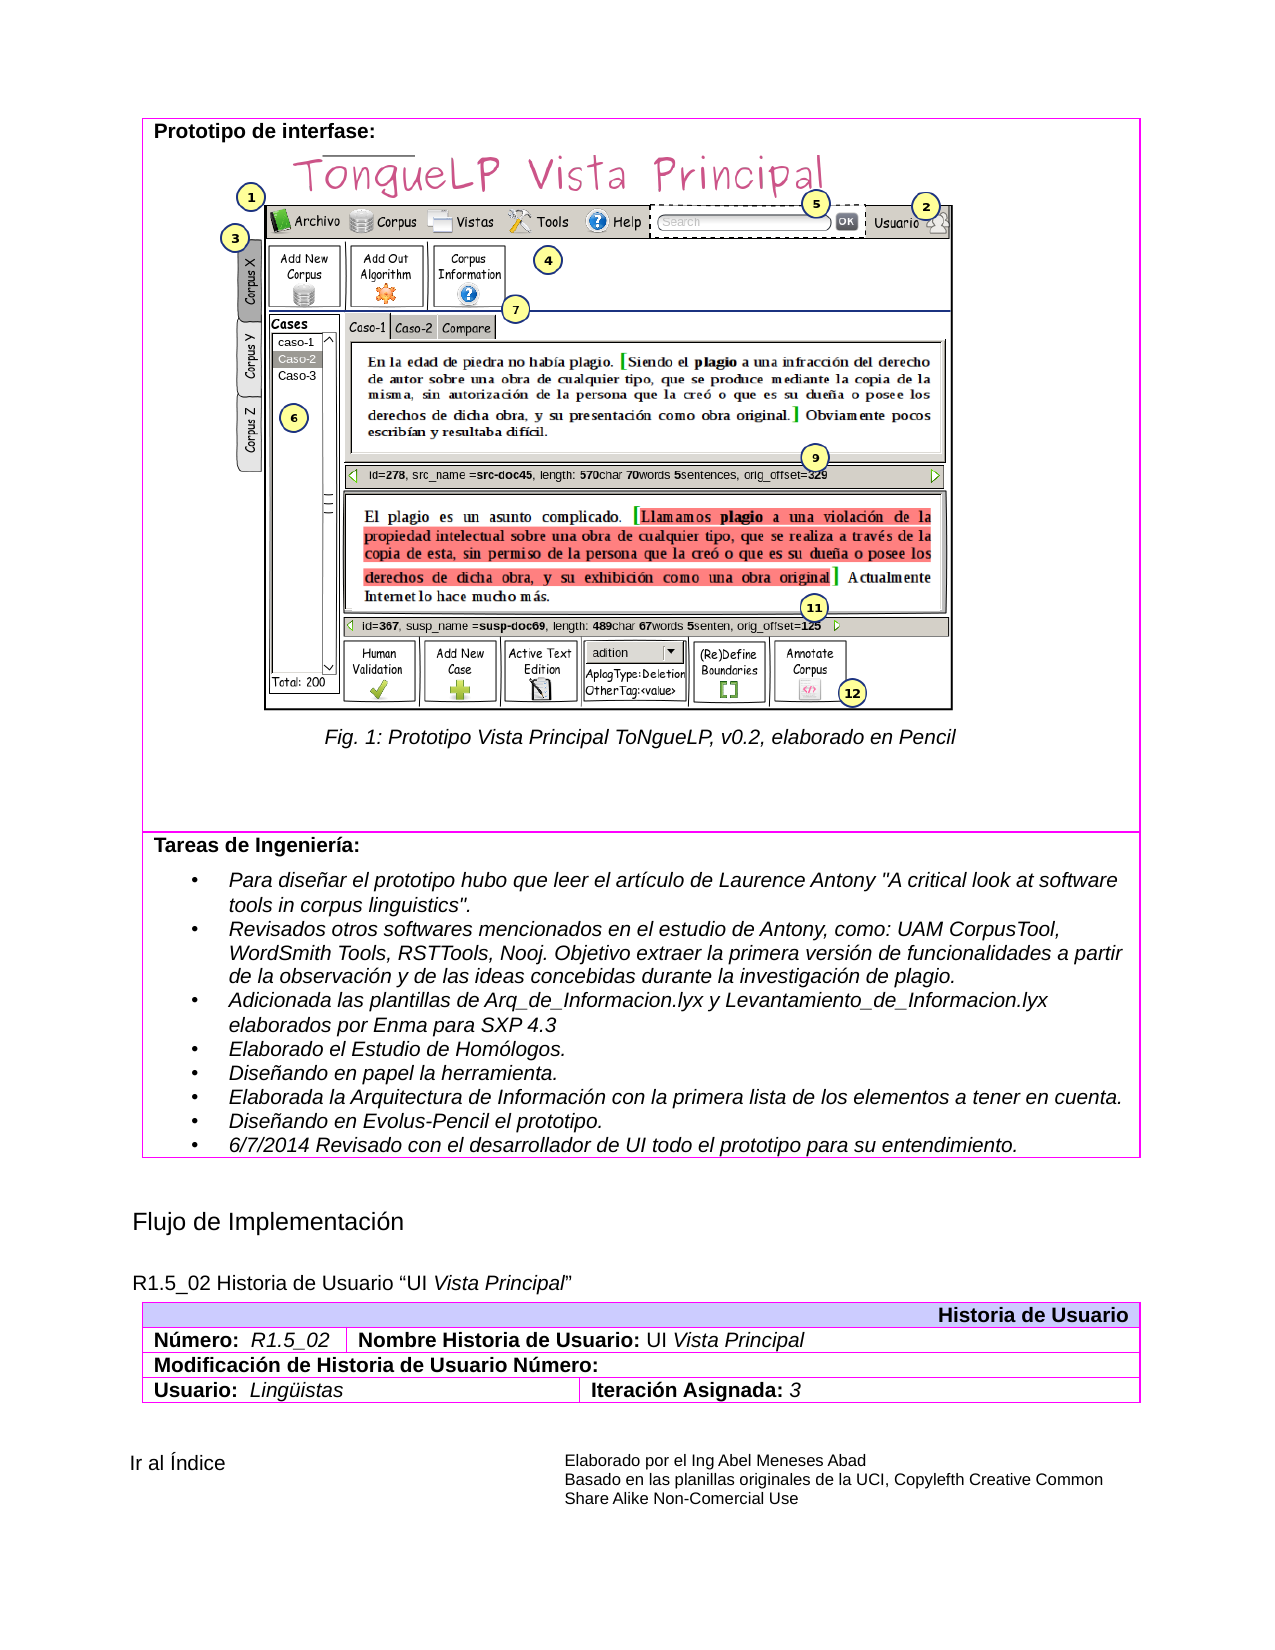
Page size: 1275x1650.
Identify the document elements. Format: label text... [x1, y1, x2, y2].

table_cell Usuario: Lingüistas [143, 1378, 579, 1402]
subtitle Flujo de Implementación [118, 1207, 1157, 1235]
table_cell Número: R1.5_02 [143, 1328, 346, 1352]
table_cell [143, 803, 1139, 831]
table_header Historia de Usuario [143, 1303, 1139, 1327]
table_cell Modificación de Historia de Usuario Número: [143, 1353, 1139, 1377]
table_cell Iteración Asignada: 3 [580, 1378, 1139, 1402]
table_cell Prototipo de interfase: [143, 119, 1139, 802]
table_cell Tareas de Ingeniería: Para diseñar el prototipo hubo que leer el artículo de Laurence Antony "A critical look at software tools in corpus linguistics". Revisados otros softwares mencionados en el estudio de Antony, como: UAM CorpusTool, WordSmith Tools, RSTTools, Nooj. Objetivo extraer la primera versión de funcionalidades a partir de la observación y de las ideas concebidas durante la investigación de plagio. Adicionada las plantillas de Arq_de_Informacion.lyx y Levantamiento_de_Informacion.lyx elaborados por Enma para SXP 4.3 Elaborado el Estudio de Homólogos. Diseñando en papel la herramienta. Elaborada la Arquitectura de Información con la primera lista de los elementos a tener en cuenta. Diseñando en Evolus-Pencil el prototipo. 6/7/2014 Revisado con el desarrollador de UI todo el prototipo para su entendimiento. [143, 833, 1139, 1157]
picture [193, 155, 982, 725]
table_cell Nombre Historia de Usuario: UI Vista Principal [347, 1328, 1139, 1352]
subtitle R1.5_02 Historia de Usuario “UI Vista Principal” [118, 1267, 1157, 1295]
